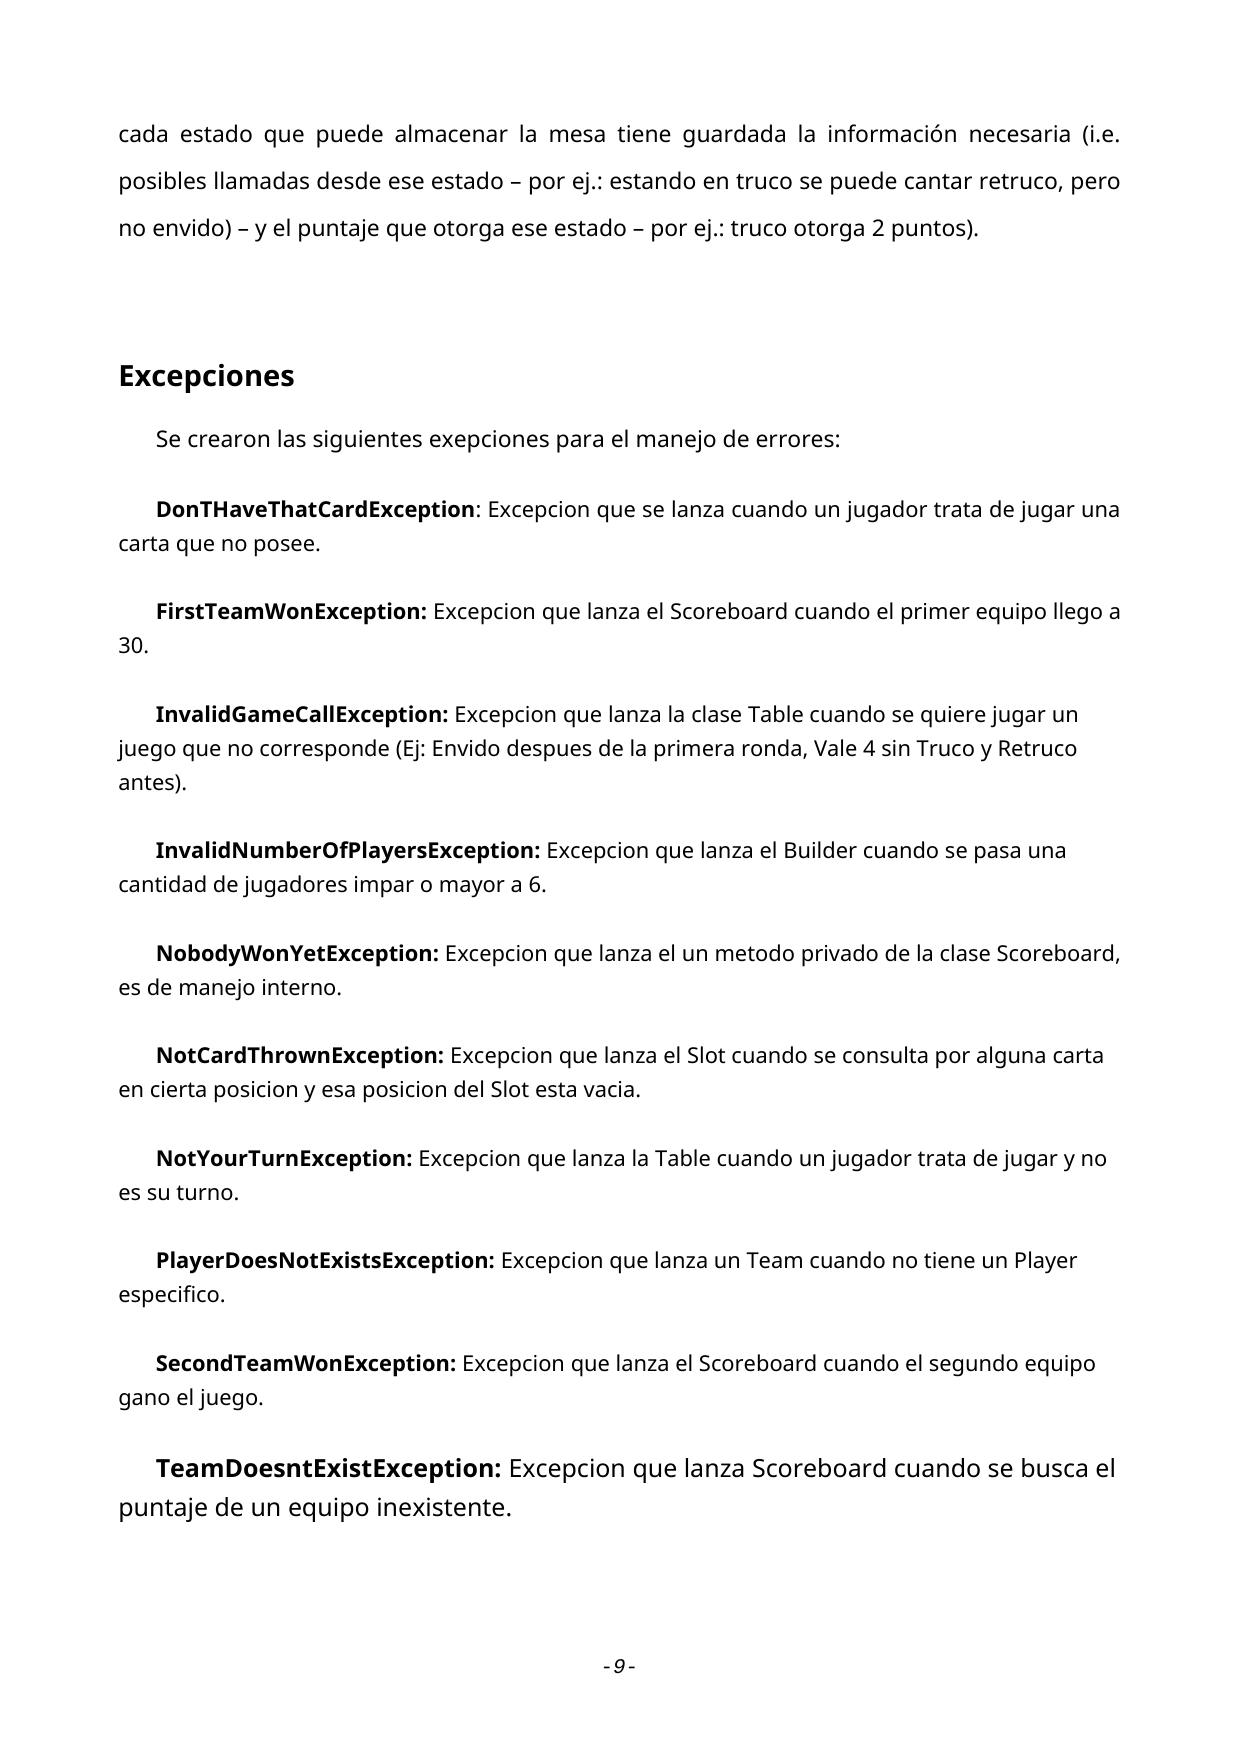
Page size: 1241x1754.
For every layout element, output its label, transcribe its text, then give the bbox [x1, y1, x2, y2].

text NotCardThrownException: Excepcion que lanza el Slot cuando se consulta por alguna carta en cierta posicion y esa posicion del Slot esta vacia. [118, 1040, 1122, 1104]
text SecondTeamWonException: Excepcion que lanza el Scoreboard cuando el segundo equipo gano el juego. [118, 1348, 1122, 1412]
text TeamDoesntExistException: Excepcion que lanza Scoreboard cuando se busca el puntaje de un equipo inexistente. [118, 1450, 1122, 1523]
text NotYourTurnException: Excepcion que lanza la Table cuando un jugador trata de jugar y no es su turno. [118, 1143, 1122, 1207]
text InvalidNumberOfPlayersException: Excepcion que lanza el Builder cuando se pasa una cantidad de jugadores impar o mayor a 6. [118, 835, 1122, 899]
text InvalidGameCallException: Excepcion que lanza la clase Table cuando se quiere jugar un juego que no corresponde (Ej: Envido despues de la primera ronda, Vale 4 sin Truco y Retruco antes). [118, 698, 1122, 797]
text DonTHaveThatCardException: Excepcion que se lanza cuando un jugador trata de jugar una carta que no posee. [118, 493, 1122, 557]
text Se crearon las siguientes exepciones para el manejo de errores: [118, 423, 1122, 455]
subtitle Excepciones [118, 356, 1122, 395]
text FirstTeamWonException: Excepcion que lanza el Scoreboard cuando el primer equipo llego a 30. [118, 596, 1122, 660]
text PlayerDoesNotExistsException: Excepcion que lanza un Team cuando no tiene un Player especifico. [118, 1245, 1122, 1309]
text cada estado que puede almacenar la mesa tiene guardada la información necesaria (i.e. posibles llamadas desde ese estado – por ej.: estando en truco se puede cantar retruco, pero no envido) – y el puntaje que otorga ese estado – por ej.: truco otorga 2 puntos). [118, 118, 1122, 243]
text NobodyWonYetException: Excepcion que lanza el un metodo privado de la clase Scoreboard, es de manejo interno. [118, 938, 1122, 1002]
